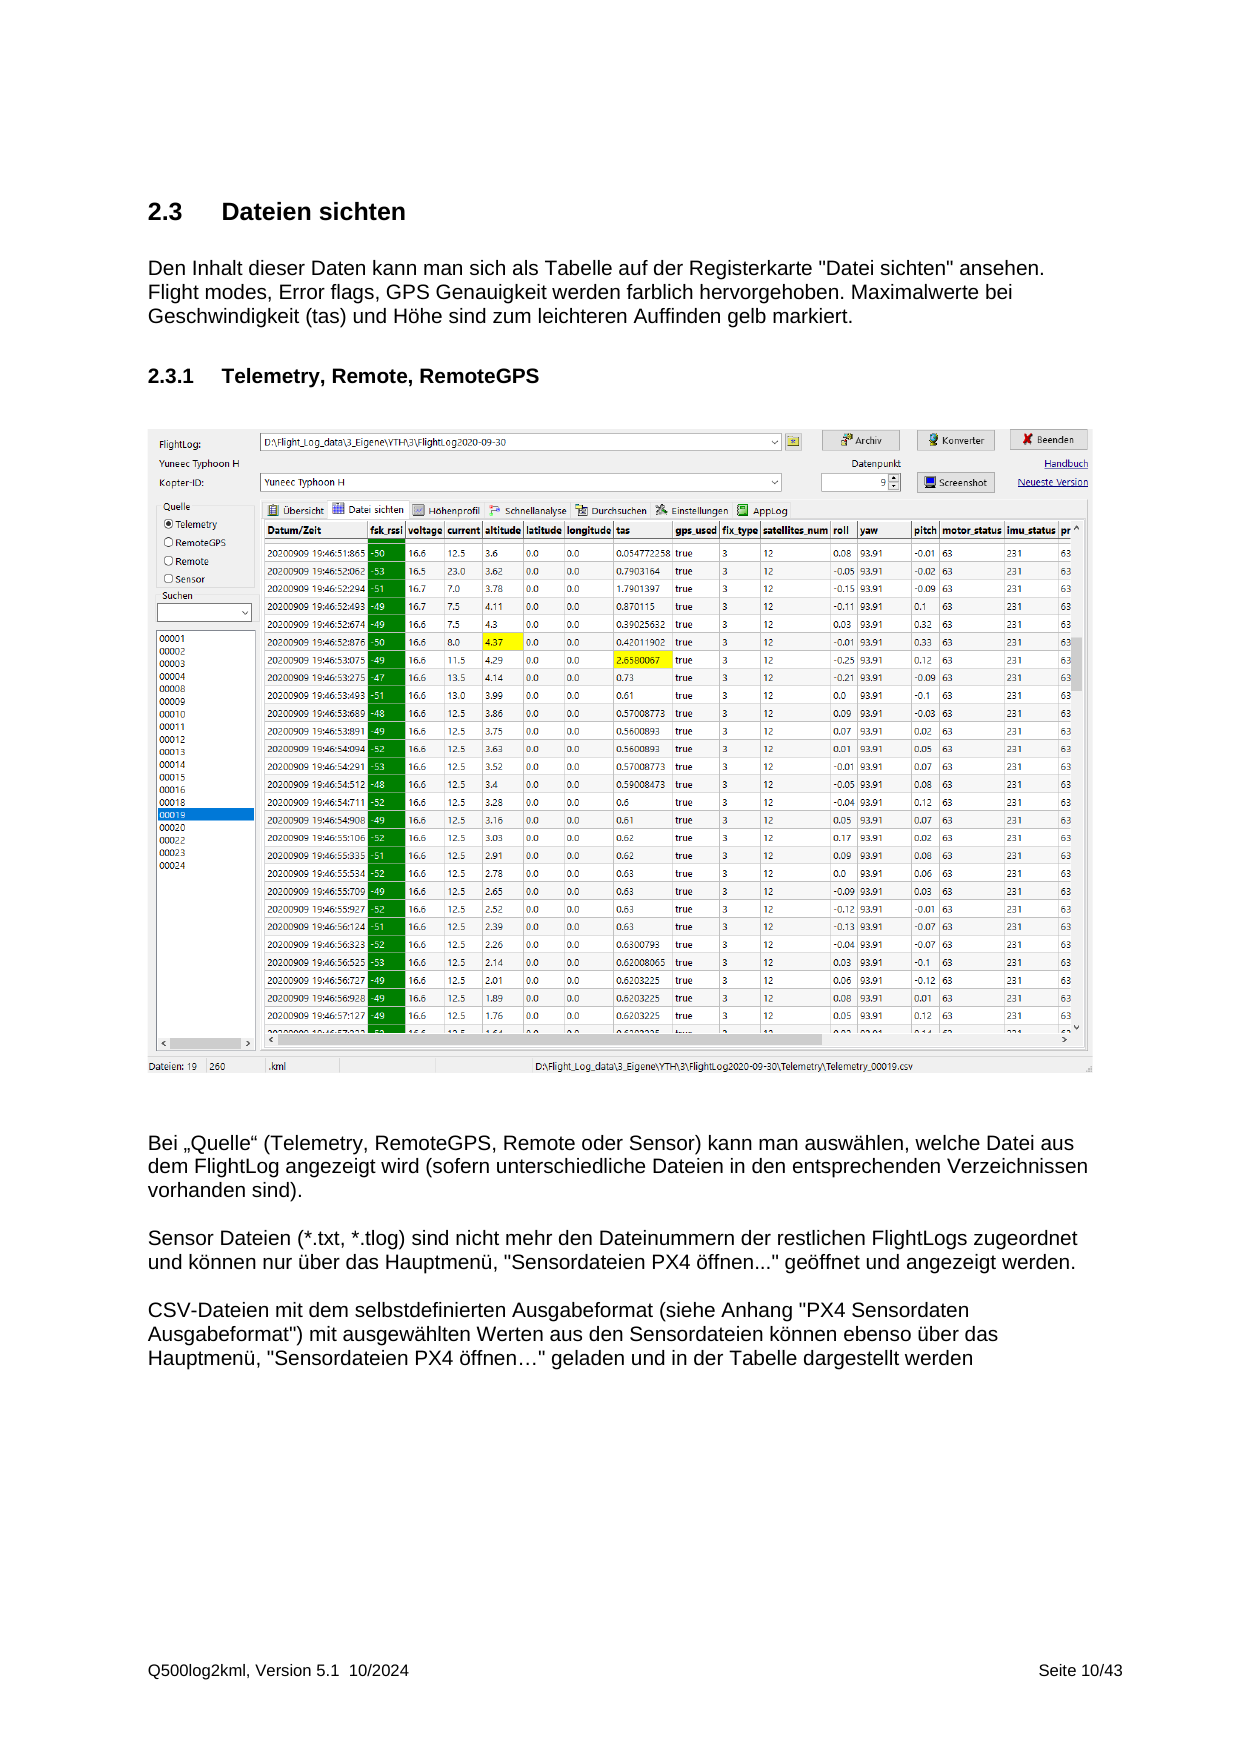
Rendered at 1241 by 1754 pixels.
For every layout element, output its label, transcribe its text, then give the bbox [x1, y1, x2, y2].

text Den Inhalt dieser Daten kann man sich als Tabelle auf der Registerkarte "Datei sichten" ansehen. Flight modes, Error flags, GPS Genauigkeit werden farblich hervorgehoben. Maximalwerte bei Geschwindigkeit (tas) und Höhe sind zum leichteren Auffinden gelb markiert. [148, 256, 1093, 327]
text CSV-Dateien mit dem selbstdefinierten Ausgabeformat (siehe Anhang "PX4 Sensordaten Ausgabeformat") mit ausgewählten Werten aus den Sensordateien können ebenso über das Hauptmenü, "Sensordateien PX4 öffnen…" geladen und in der Tabelle dargestellt werden [148, 1298, 1093, 1370]
text Sensor Dateien (*.txt, *.tlog) sind nicht mehr den Dateinummern der restlichen FlightLogs zugeordnet und können nur über das Hauptmenü, "Sensordateien PX4 öffnen..." geöffnet und angezeigt werden. [148, 1226, 1093, 1274]
text Bei „Quelle“ (Telemetry, RemoteGPS, Remote oder Sensor) kann man auswählen, welche Datei aus dem FlightLog angezeigt wird (sofern unterschiedliche Dateien in den entsprechenden Verzeichnissen vorhanden sind). [148, 1130, 1093, 1202]
subtitle Telemetry, Remote, RemoteGPS [148, 364, 1093, 388]
picture [147, 429, 1093, 1073]
subtitle Dateien sichten [148, 197, 1093, 225]
